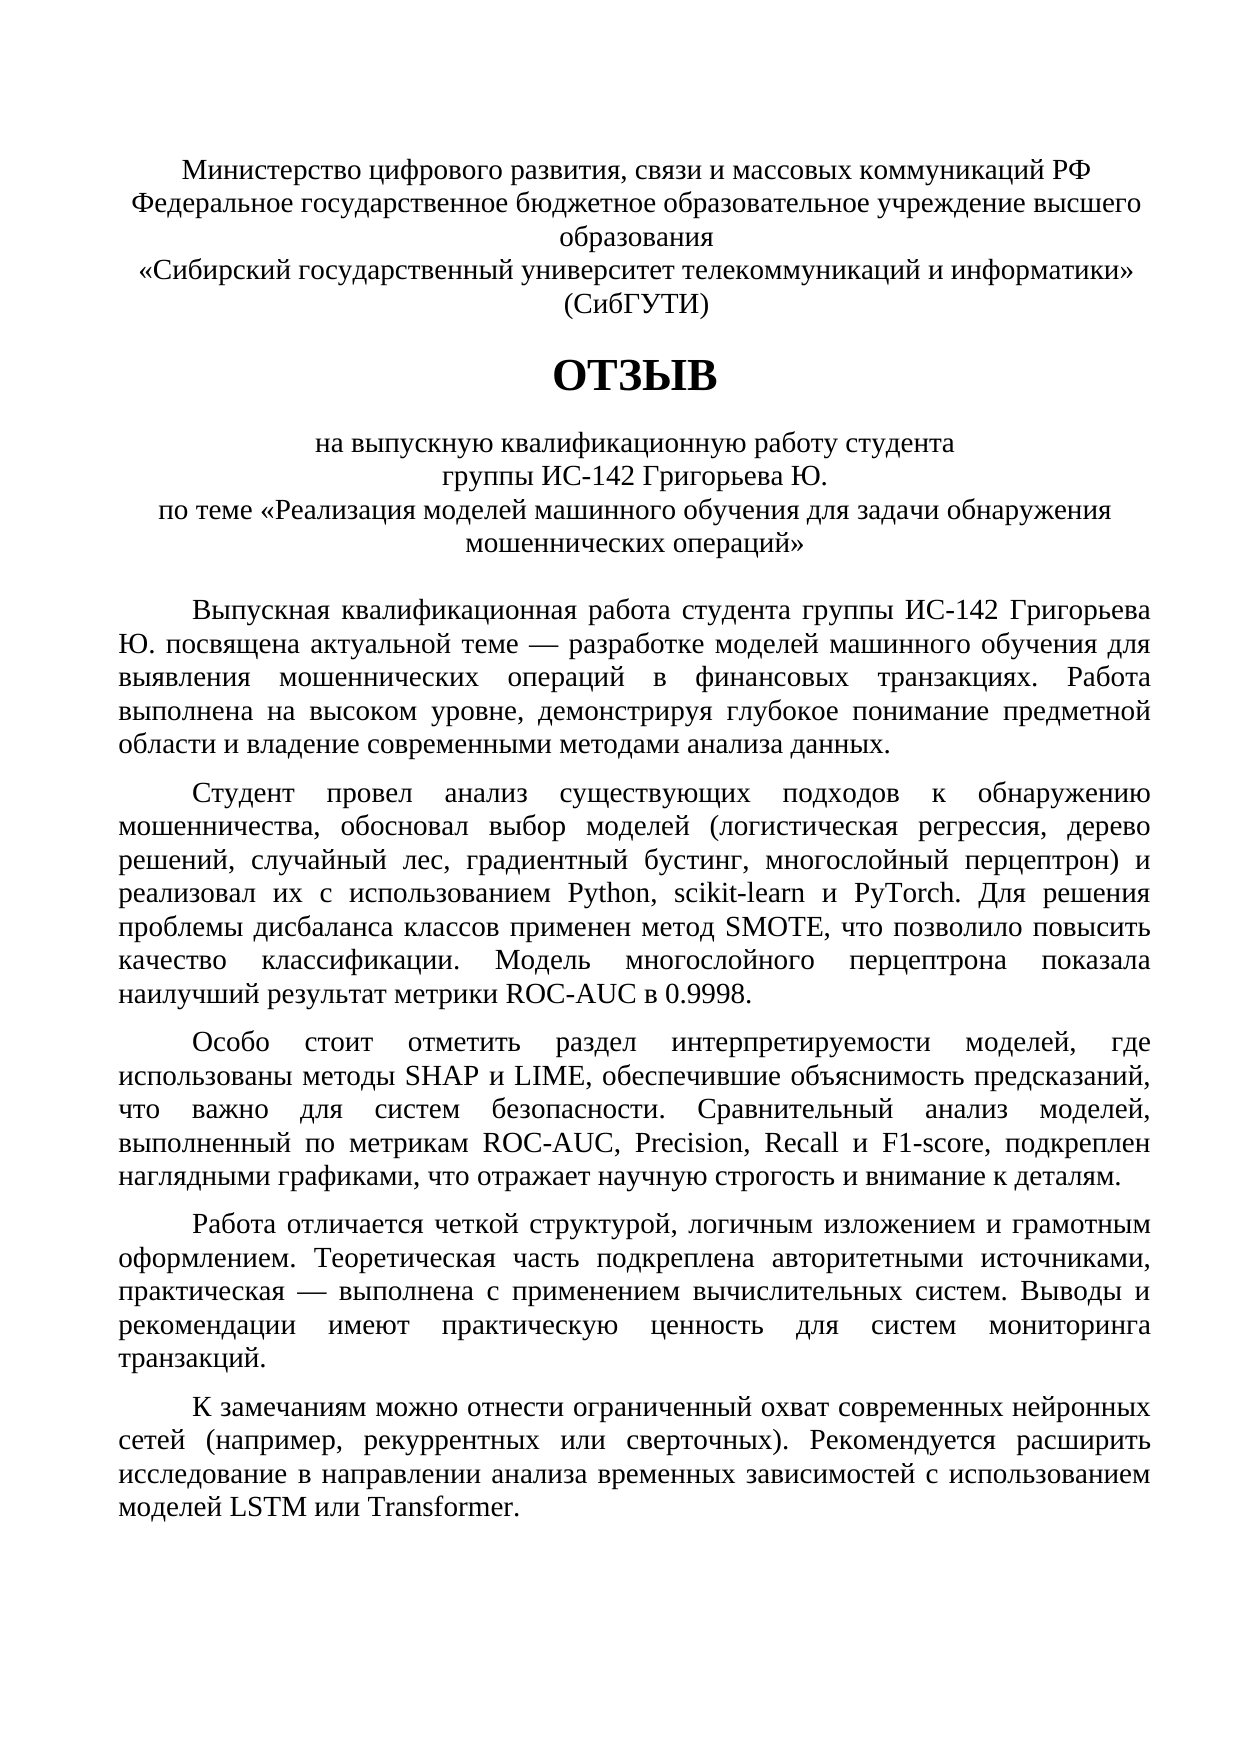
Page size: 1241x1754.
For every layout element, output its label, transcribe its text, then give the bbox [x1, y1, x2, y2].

text «Сибирский государственный университет телекоммуникаций и информатики» [121, 252, 1152, 286]
text Выпускная квалификационная работа студента группы ИС-142 Григорьева Ю. посвящена актуальной теме — разработке моделей машинного обучения для выявления мошеннических операций в финансовых транзакциях. Работа выполнена на высоком уровне, демонстрируя глубокое понимание предметной области и владение современными методами анализа данных. [118, 592, 1152, 760]
text на выпускную квалификационную работу студента [118, 425, 1152, 458]
text ОТЗЫВ [118, 348, 1152, 401]
text Работа отличается четкой структурой, логичным изложением и грамотным оформлением. Теоретическая часть подкреплена авторитетными источниками, практическая — выполнена с применением вычислительных систем. Выводы и рекомендации имеют практическую ценность для систем мониторинга транзакций. [118, 1206, 1152, 1374]
text К замечаниям можно отнести ограниченный охват современных нейронных сетей (например, рекуррентных или сверточных). Рекомендуется расширить исследование в направлении анализа временных зависимостей с использованием моделей LSTM или Transformer. [118, 1389, 1152, 1523]
text (СибГУТИ) [121, 286, 1152, 319]
text по теме «Реализация моделей машинного обучения для задачи обнаружения мошеннических операций» [118, 492, 1152, 559]
text Федеральное государственное бюджетное образовательное учреждение высшего образования [121, 185, 1152, 252]
text Министерство цифрового развития, связи и массовых коммуникаций РФ [121, 152, 1152, 185]
text Особо стоит отметить раздел интерпретируемости моделей, где использованы методы SHAP и LIME, обеспечившие объяснимость предсказаний, что важно для систем безопасности. Сравнительный анализ моделей, выполненный по метрикам ROC-AUC, Precision, Recall и F1-score, подкреплен наглядными графиками, что отражает научную строгость и внимание к деталям. [118, 1024, 1152, 1192]
text Студент провел анализ существующих подходов к обнаружению мошенничества, обосновал выбор моделей (логистическая регрессия, дерево решений, случайный лес, градиентный бустинг, многослойный перцептрон) и реализовал их с использованием Python, scikit-learn и PyTorch. Для решения проблемы дисбаланса классов применен метод SMOTE, что позволило повысить качество классификации. Модель многослойного перцептрона показала наилучший результат метрики ROC-AUC в 0.9998. [118, 775, 1152, 1009]
text группы ИС-142 Григорьева Ю. [118, 458, 1152, 492]
